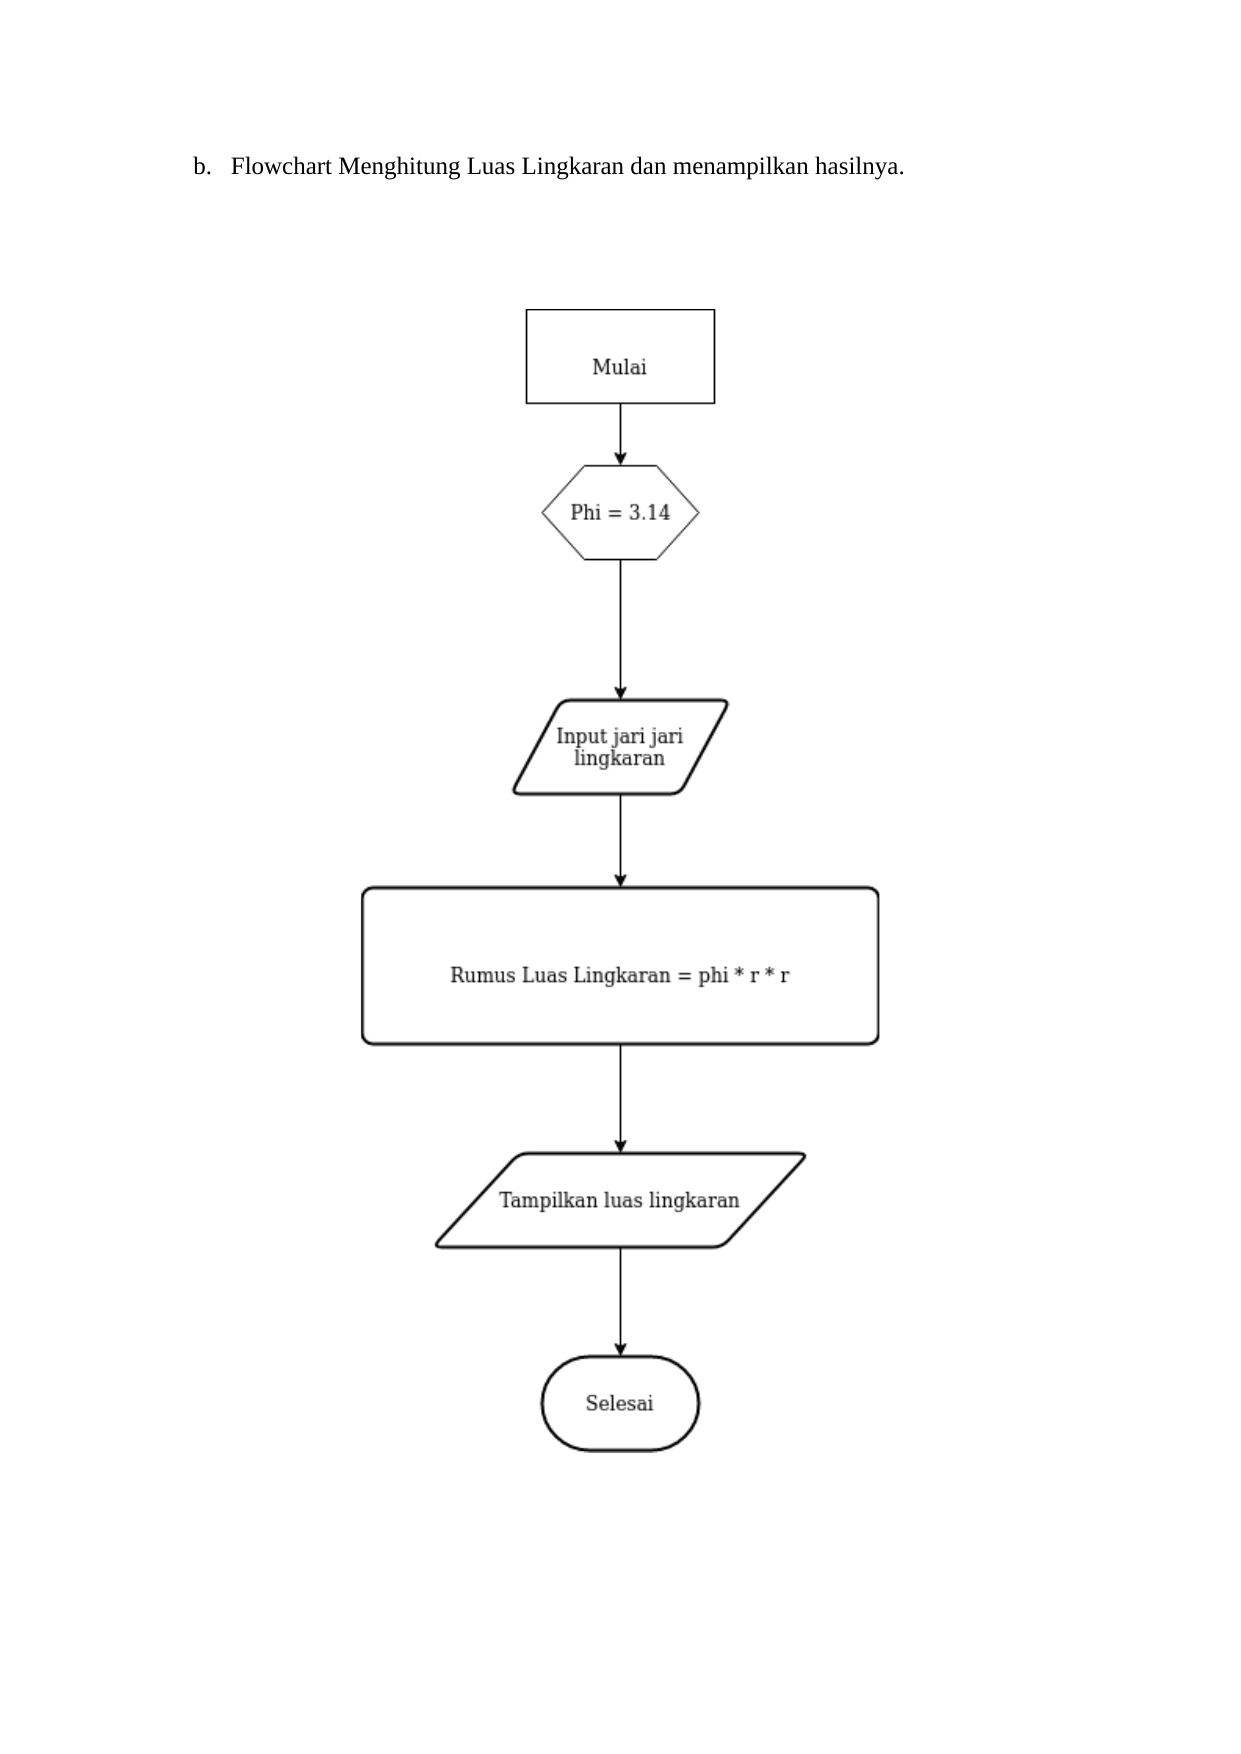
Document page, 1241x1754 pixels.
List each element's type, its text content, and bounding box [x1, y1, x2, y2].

list Flowchart Menghitung Luas Lingkaran dan menampilkan hasilnya. [193, 151, 1122, 180]
picture [360, 309, 880, 1453]
